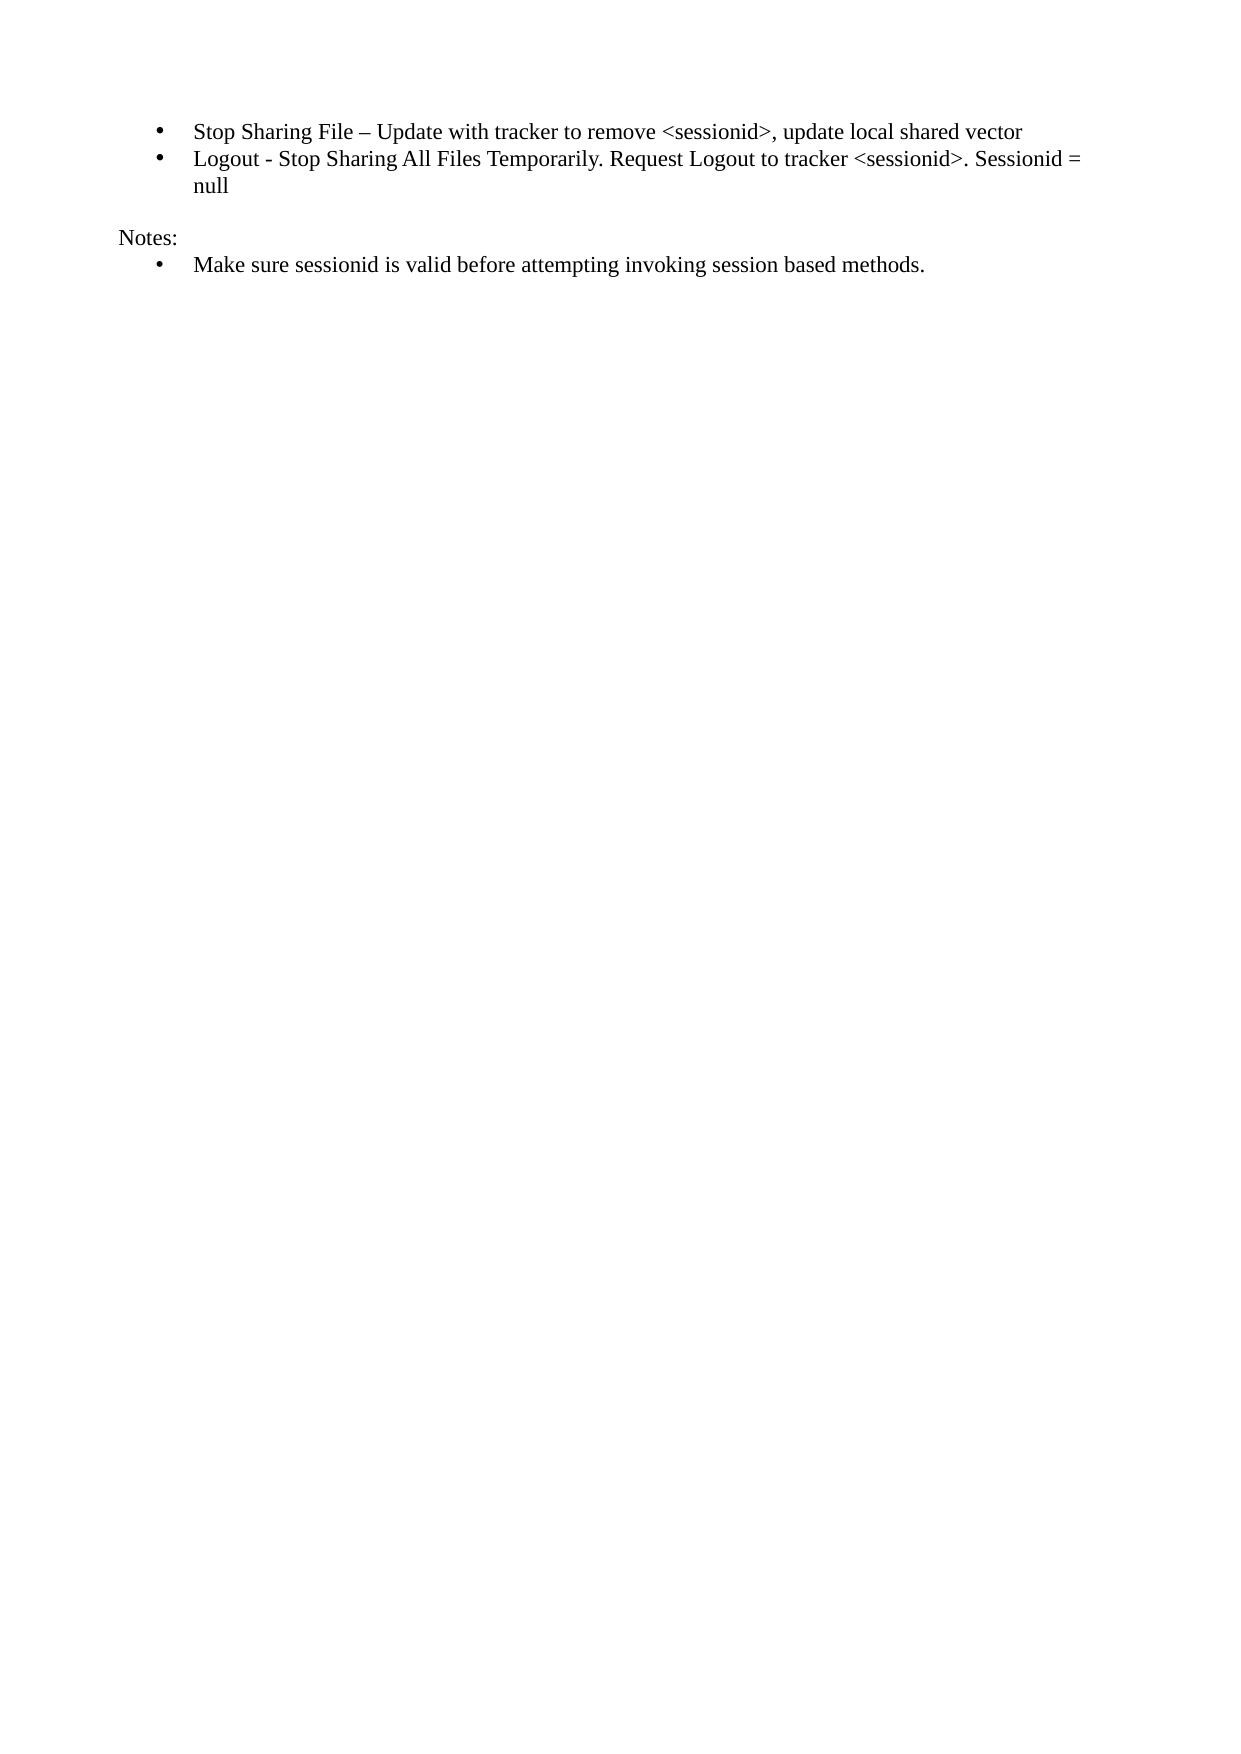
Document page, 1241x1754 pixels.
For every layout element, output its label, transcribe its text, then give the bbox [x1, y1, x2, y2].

list Make sure sessionid is valid before attempting invoking session based methods. [156, 251, 1122, 277]
list Logout - Stop Sharing All Files Temporarily. Request Logout to tracker <sessionid>. Sessionid = null [156, 145, 1122, 198]
text Notes: [118, 224, 1122, 251]
list Stop Sharing File – Update with tracker to remove <sessionid>, update local shared vector [156, 118, 1122, 145]
